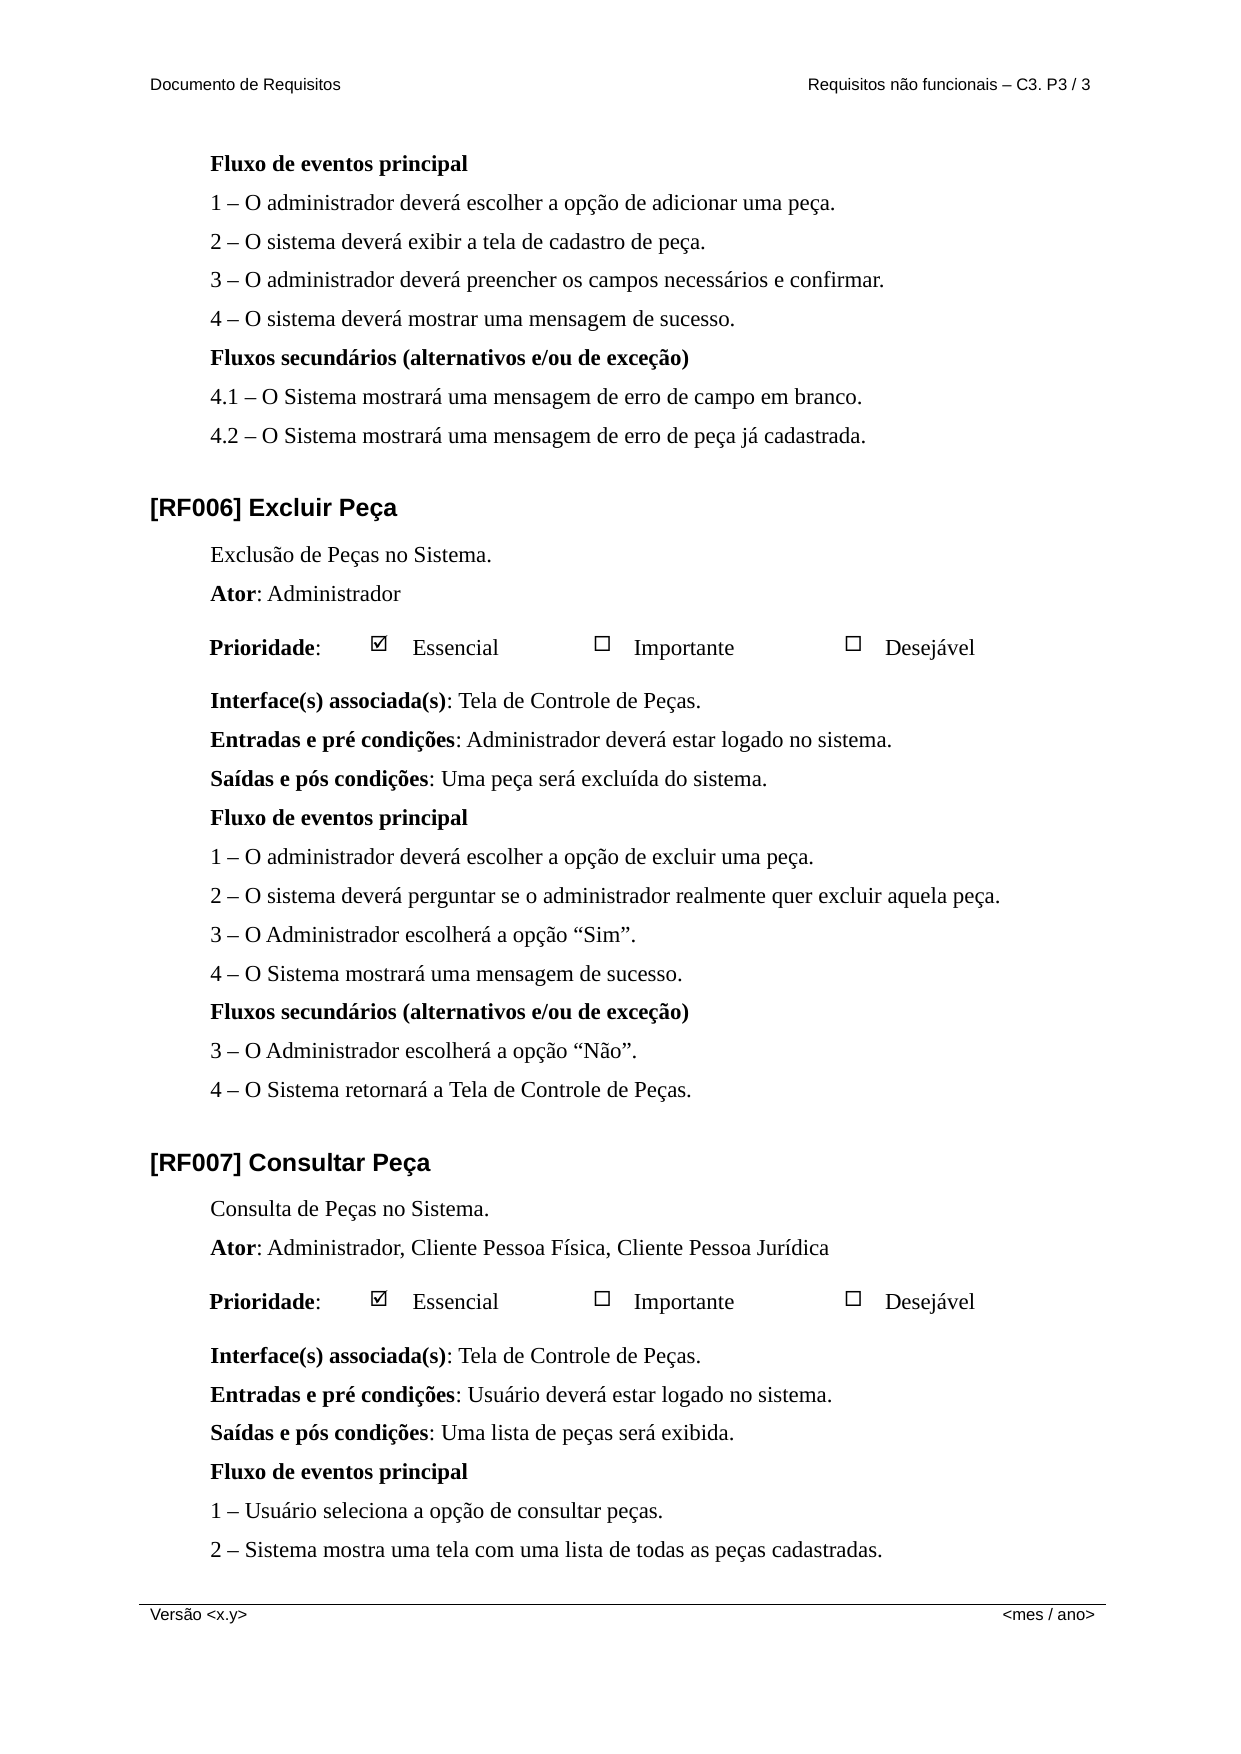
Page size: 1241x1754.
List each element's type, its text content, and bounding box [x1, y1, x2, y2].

text Exclusão de Peças no Sistema. [210, 541, 1090, 567]
table_header  [357, 613, 401, 681]
text [RF006] Excluir Peça [150, 493, 1090, 522]
text 3 – O Administrador escolherá a opção “Não”. [210, 1037, 1090, 1064]
table_header Desejável [874, 613, 1017, 681]
text Fluxos secundários (alternativos e/ou de exceção) [210, 344, 1090, 371]
text Entradas e pré condições: Administrador deverá estar logado no sistema. [210, 726, 1090, 753]
text Ator: Administrador, Cliente Pessoa Física, Cliente Pessoa Jurídica [210, 1234, 1090, 1260]
text 3 – O administrador deverá preencher os campos necessários e confirmar. [210, 267, 1090, 293]
text 4 – O Sistema retornará a Tela de Controle de Peças. [210, 1076, 1090, 1102]
table_header  [578, 1267, 622, 1336]
text Interface(s) associada(s): Tela de Controle de Peças. [210, 1342, 1090, 1368]
text [RF007] Consultar Peça [150, 1148, 1090, 1176]
text 1 – Usuário seleciona a opção de consultar peças. [210, 1497, 1090, 1523]
text 2 – O sistema deverá exibir a tela de cadastro de peça. [210, 228, 1090, 254]
text 1 – O administrador deverá escolher a opção de adicionar uma peça. [210, 189, 1090, 215]
table_header  [357, 1267, 401, 1336]
table_header  [829, 1267, 873, 1336]
text Interface(s) associada(s): Tela de Controle de Peças. [210, 688, 1090, 714]
text Ator: Administrador [210, 580, 1090, 606]
text Saídas e pós condições: Uma lista de peças será exibida. [210, 1419, 1090, 1446]
text Fluxos secundários (alternativos e/ou de exceção) [210, 998, 1090, 1025]
text 2 – O sistema deverá perguntar se o administrador realmente quer excluir aquela peça. [210, 882, 1090, 908]
table_header Prioridade: [194, 1267, 357, 1336]
text Fluxo de eventos principal [210, 804, 1090, 831]
text Fluxo de eventos principal [210, 150, 1090, 176]
text 3 – O Administrador escolherá a opção “Sim”. [210, 921, 1090, 947]
table_header Essencial [401, 1267, 578, 1336]
text Entradas e pré condições: Usuário deverá estar logado no sistema. [210, 1381, 1090, 1407]
table_header Importante [623, 613, 829, 681]
text 4.1 – O Sistema mostrará uma mensagem de erro de campo em branco. [210, 383, 1090, 409]
text 2 – Sistema mostra uma tela com uma lista de todas as peças cadastradas. [210, 1536, 1090, 1562]
table_header Desejável [874, 1267, 1017, 1336]
text Fluxo de eventos principal [210, 1458, 1090, 1485]
table_header Essencial [401, 613, 578, 681]
text 1 – O administrador deverá escolher a opção de excluir uma peça. [210, 843, 1090, 869]
table_header Prioridade: [194, 613, 357, 681]
table_header  [578, 613, 622, 681]
text Consulta de Peças no Sistema. [210, 1195, 1090, 1221]
table_header Importante [623, 1267, 829, 1336]
table_header  [829, 613, 873, 681]
text 4.2 – O Sistema mostrará uma mensagem de erro de peça já cadastrada. [210, 422, 1090, 448]
text 4 – O sistema deverá mostrar uma mensagem de sucesso. [210, 305, 1090, 332]
text 4 – O Sistema mostrará uma mensagem de sucesso. [210, 959, 1090, 986]
text Saídas e pós condições: Uma peça será excluída do sistema. [210, 765, 1090, 792]
